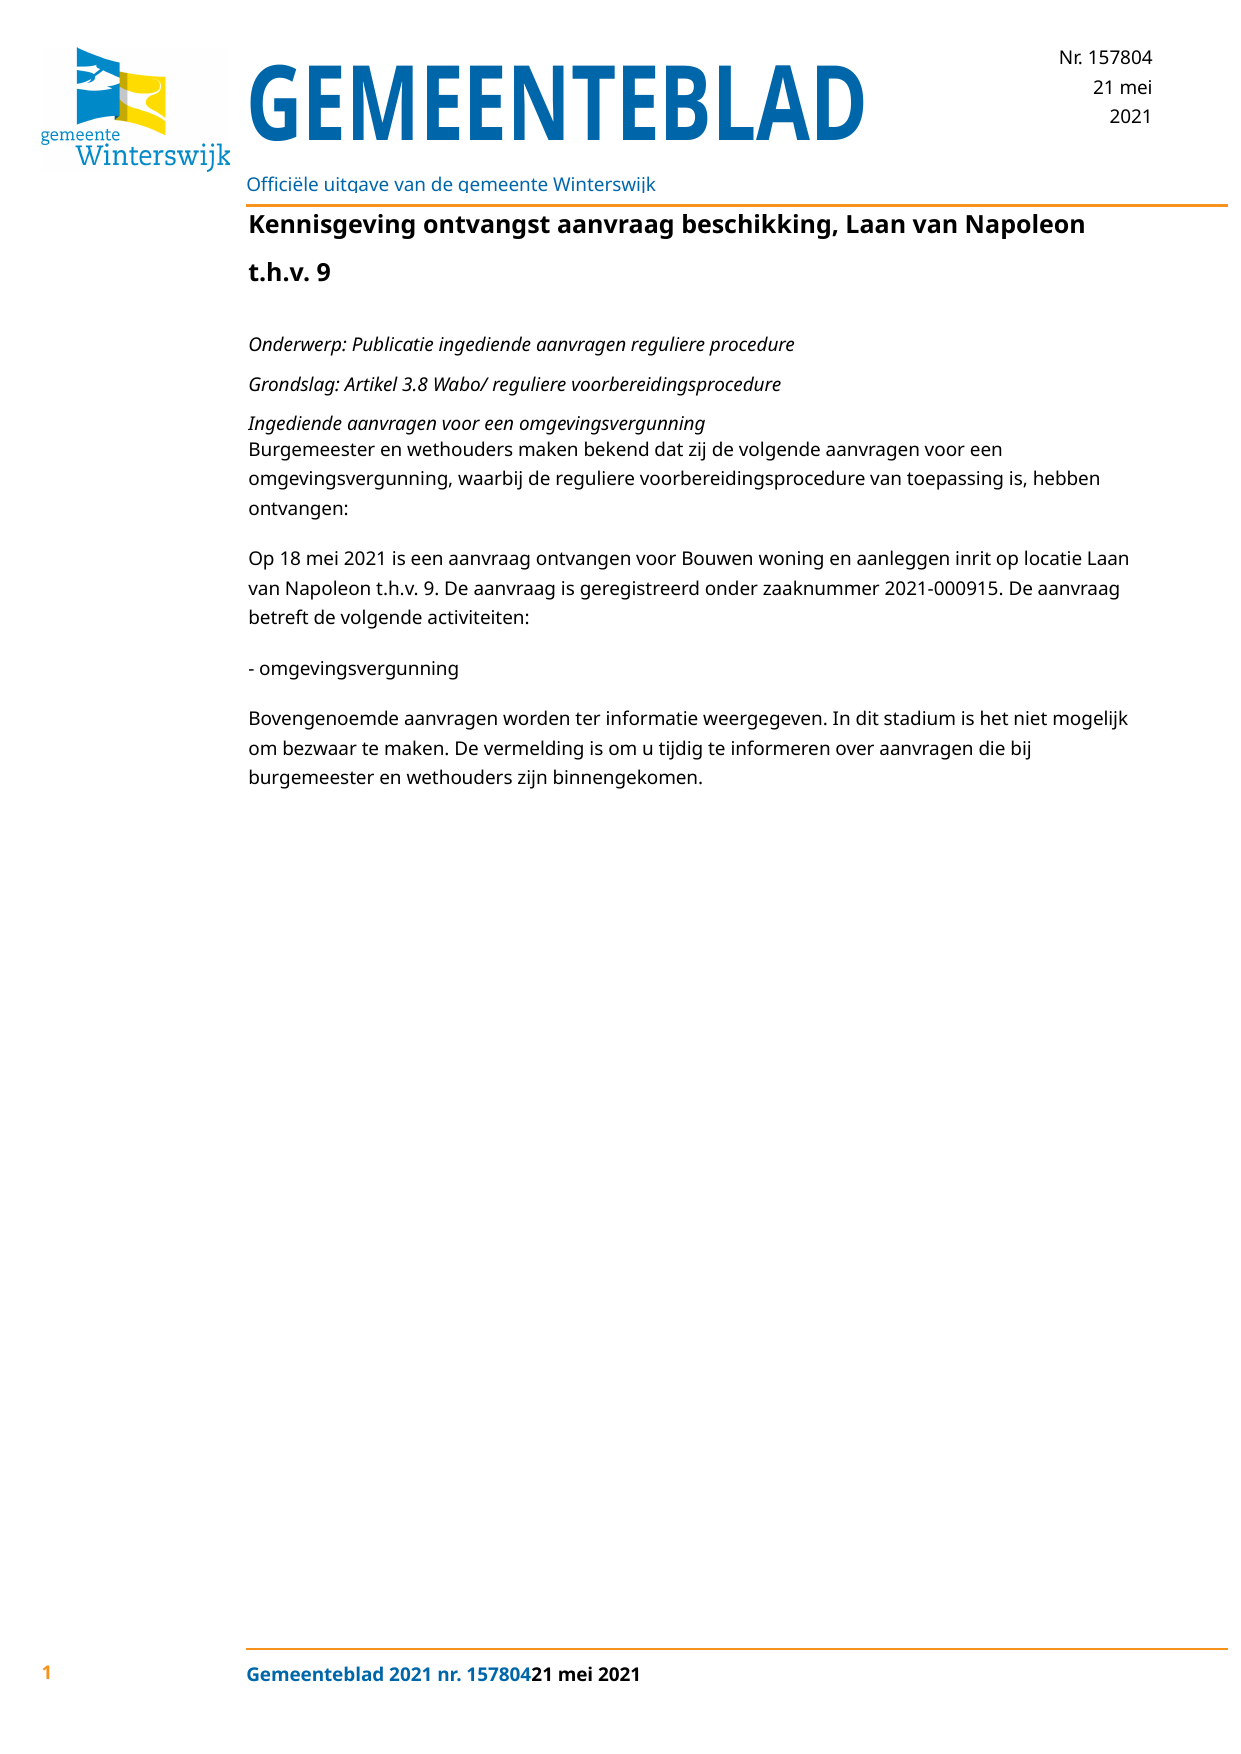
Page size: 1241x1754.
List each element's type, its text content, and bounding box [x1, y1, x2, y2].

text - omgevingsvergunning [248, 655, 1152, 681]
text Ingediende aanvragen voor een omgevingsvergunning [248, 410, 1152, 436]
picture [41, 47, 231, 172]
text Onderwerp: Publicatie ingediende aanvragen reguliere procedure [248, 331, 1152, 357]
text Bovengenoemde aanvragen worden ter informatie weergegeven. In dit stadium is het niet mogelijk om bezwaar te maken. De vermelding is om u tijdig te informeren over aanvragen die bij burgemeester en wethouders zijn binnengekomen. [248, 705, 1152, 790]
text Kennisgeving ontvangst aanvraag beschikking, Laan van Napoleon t.h.v. 9 [248, 207, 1152, 288]
text Op 18 mei 2021 is een aanvraag ontvangen voor Bouwen woning en aanleggen inrit op locatie Laan van Napoleon t.h.v. 9. De aanvraag is geregistreerd onder zaaknummer 2021-000915. De aanvraag betreft de volgende activiteiten: [248, 545, 1152, 630]
text Burgemeester en wethouders maken bekend dat zij de volgende aanvragen voor een omgevingsvergunning, waarbij de reguliere voorbereidingsprocedure van toepassing is, hebben ontvangen: [248, 436, 1152, 521]
picture [225, 153, 231, 162]
text Grondslag: Artikel 3.8 Wabo/ reguliere voorbereidingsprocedure [248, 371, 1152, 396]
